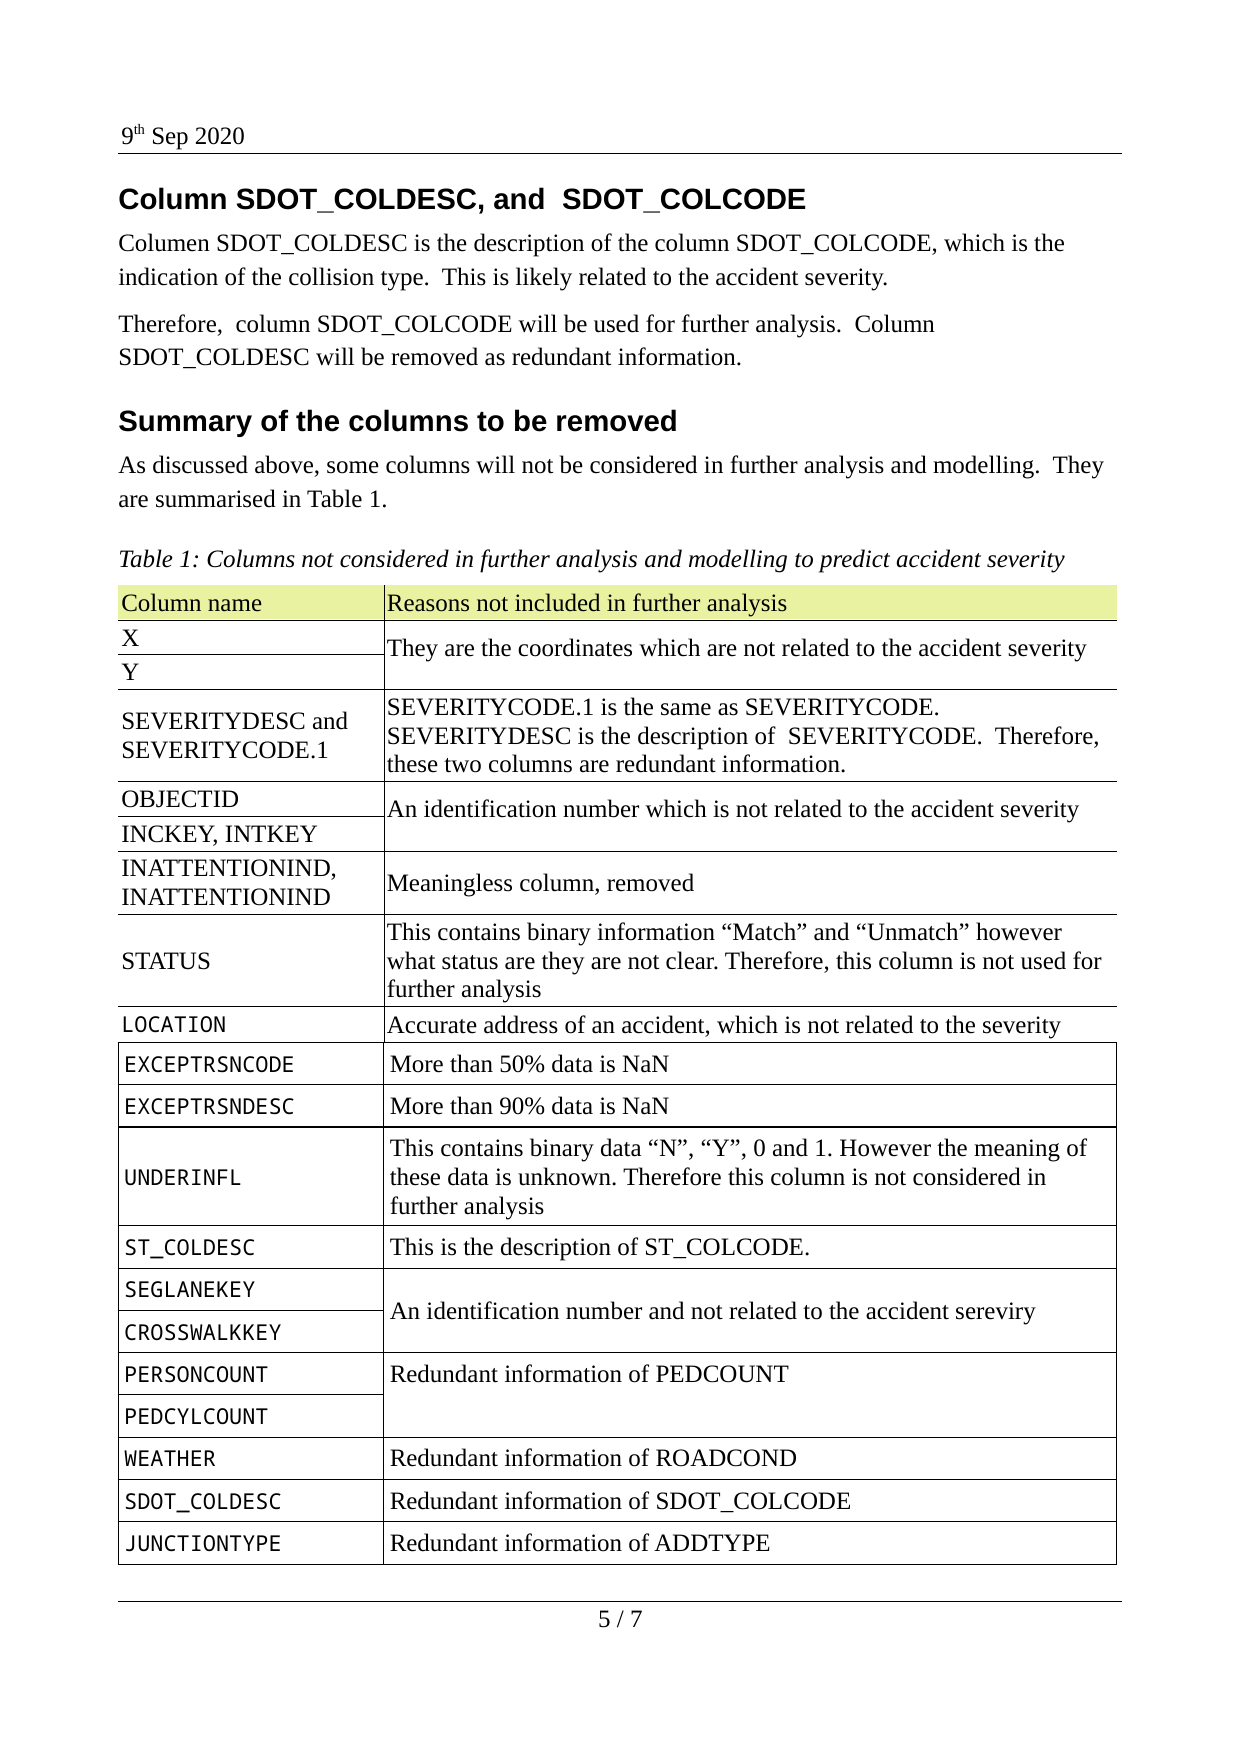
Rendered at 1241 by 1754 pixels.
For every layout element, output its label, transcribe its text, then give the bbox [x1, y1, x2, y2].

table_cell Redundant information of PEDCOUNT [384, 1353, 1116, 1437]
table_cell EXCEPTRSNDESC [119, 1085, 383, 1126]
table_cell ST_COLDESC [119, 1226, 383, 1267]
table_cell PERSONCOUNT [119, 1353, 383, 1394]
text As discussed above, some columns will not be considered in further analysis and modelling. They are summarised in Table 1. [118, 451, 1122, 512]
subtitle Summary of the columns to be removed [118, 404, 1122, 438]
table_cell UNDERINFL [119, 1128, 383, 1225]
table_cell INCKEY, INTKEY [118, 817, 384, 851]
table_cell Redundant information of SDOT_COLCODE [384, 1480, 1116, 1521]
subtitle Column SDOT_COLDESC, and SDOT_COLCODE [118, 182, 1122, 216]
table_cell JUNCTIONTYPE [119, 1522, 383, 1563]
table_cell Meaningless column, removed [385, 852, 1117, 914]
table_cell Y [118, 655, 384, 689]
text Table 1: Columns not considered in further analysis and modelling to predict accident severity [118, 544, 1122, 572]
text Columen SDOT_COLDESC is the description of the column SDOT_COLCODE, which is the indication of the collision type. This is likely related to the accident severity. [118, 228, 1122, 290]
text Therefore, column SDOT_COLCODE will be used for further analysis. Column SDOT_COLDESC will be removed as redundant information. [118, 309, 1122, 371]
table_cell X [118, 621, 384, 654]
table_cell They are the coordinates which are not related to the accident severity [385, 621, 1117, 689]
table_cell OBJECTID [118, 782, 384, 816]
table_cell LOCATION [118, 1007, 384, 1042]
table_cell SEVERITYCODE.1 is the same as SEVERITYCODE. SEVERITYDESC is the description of SEVERITYCODE. Therefore, these two columns are redundant information. [385, 690, 1117, 781]
table_cell WEATHER [119, 1438, 383, 1479]
table_cell This contains binary information “Match” and “Unmatch” however what status are they are not clear. Therefore, this column is not used for further analysis [385, 915, 1117, 1006]
table_cell An identification number and not related to the accident sereviry [384, 1269, 1116, 1352]
table_cell This is the description of ST_COLCODE. [384, 1226, 1116, 1267]
table_cell SDOT_COLDESC [119, 1480, 383, 1521]
table_header Column name [118, 585, 384, 619]
table_cell Redundant information of ADDTYPE [384, 1522, 1116, 1563]
table_cell This contains binary data “N”, “Y”, 0 and 1. However the meaning of these data is unknown. Therefore this column is not considered in further analysis [384, 1128, 1116, 1225]
table_cell CROSSWALKKEY [119, 1311, 383, 1352]
table_cell SEGLANEKEY [119, 1269, 383, 1310]
table_cell INATTENTIONIND, INATTENTIONIND [118, 852, 384, 914]
table_cell Accurate address of an accident, which is not related to the severity [385, 1007, 1117, 1042]
table_cell SEVERITYDESC and SEVERITYCODE.1 [118, 690, 384, 781]
table_cell More than 50% data is NaN [384, 1043, 1116, 1084]
table_cell Redundant information of ROADCOND [384, 1438, 1116, 1479]
table_cell PEDCYLCOUNT [119, 1395, 383, 1437]
table_cell EXCEPTRSNCODE [119, 1043, 383, 1084]
table_header Reasons not included in further analysis [385, 585, 1117, 619]
table_cell More than 90% data is NaN [384, 1085, 1116, 1126]
table_cell STATUS [118, 915, 384, 1006]
table_cell An identification number which is not related to the accident severity [385, 782, 1117, 851]
